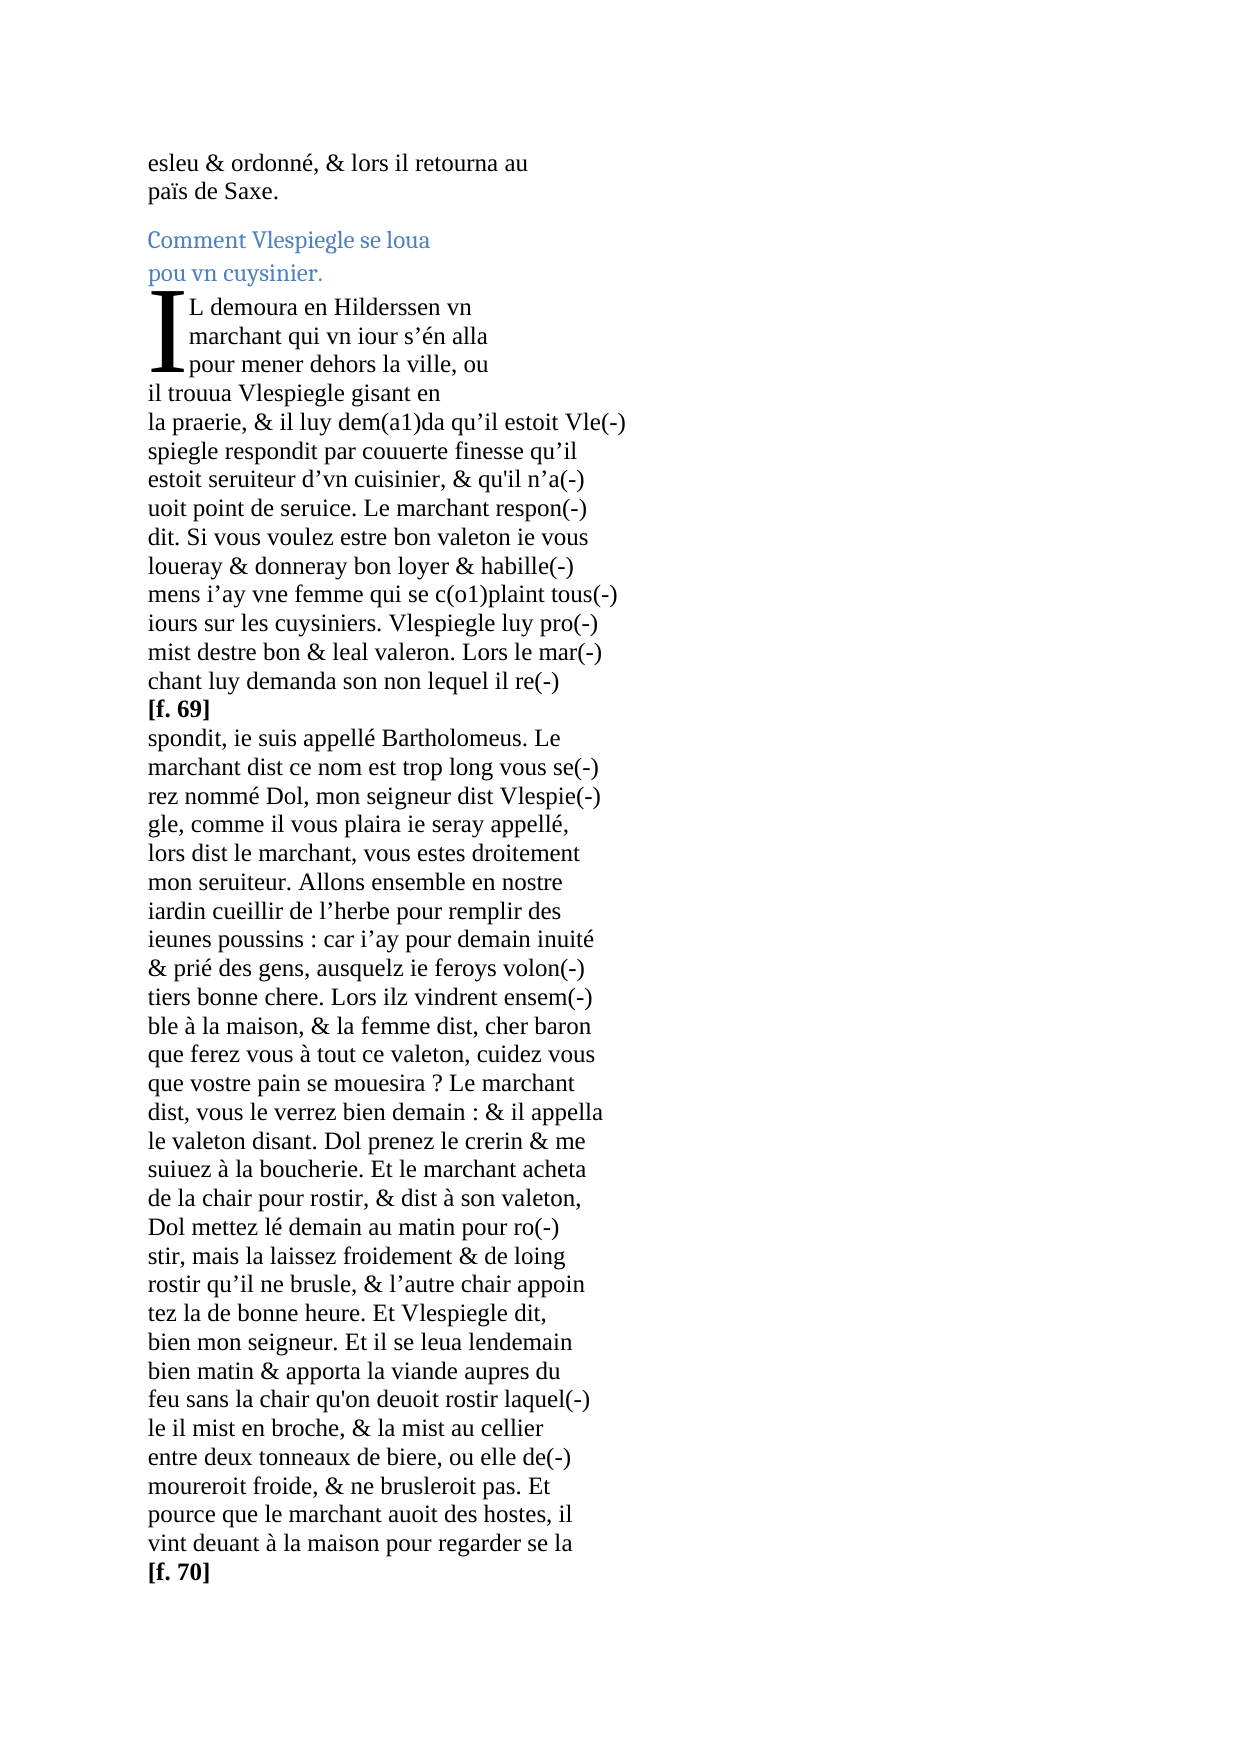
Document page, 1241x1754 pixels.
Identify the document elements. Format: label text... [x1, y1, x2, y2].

text IL demoura en Hilderssen vn marchant qui vn iour s’én alla pour mener dehors la ville, ou il trouua Vlespiegle gisant en la praerie, & il luy dem(a1)da qu’il estoit Vle(-) spiegle respondit par couuerte finesse qu’il estoit seruiteur d’vn cuisinier, & qu'il n’a(-) uoit point de seruice. Le marchant respon(-) dit. Si vous voulez estre bon valeton ie vous loueray & donneray bon loyer & habille(-) mens i’ay vne femme qui se c(o1)plaint tous(-) iours sur les cuysiniers. Vlespiegle luy pro(-) mist destre bon & leal valeron. Lors le mar(-) chant luy demanda son non lequel il re(-) [f. 69] [148, 292, 1093, 723]
text spondit, ie suis appellé Bartholomeus. Le marchant dist ce nom est trop long vous se(-) rez nommé Dol, mon seigneur dist Vlespie(-) gle, comme il vous plaira ie seray appellé, lors dist le marchant, vous estes droitement mon seruiteur. Allons ensemble en nostre iardin cueillir de l’herbe pour remplir des ieunes poussins : car i’ay pour demain inuité & prié des gens, ausquelz ie feroys volon(-) tiers bonne chere. Lors ilz vindrent ensem(-) ble à la maison, & la femme dist, cher baron que ferez vous à tout ce valeton, cuidez vous que vostre pain se mouesira ? Le marchant dist, vous le verrez bien demain : & il appella le valeton disant. Dol prenez le crerin & me suiuez à la boucherie. Et le marchant acheta de la chair pour rostir, & dist à son valeton, Dol mettez lé demain au matin pour ro(-) stir, mais la laissez froidement & de loing rostir qu’il ne brusle, & l’autre chair appoin tez la de bonne heure. Et Vlespiegle dit, bien mon seigneur. Et il se leua lendemain bien matin & apporta la viande aupres du feu sans la chair qu'on deuoit rostir laquel(-) le il mist en broche, & la mist au cellier entre deux tonneaux de biere, ou elle de(-) moureroit froide, & ne brusleroit pas. Et pource que le marchant auoit des hostes, il vint deuant à la maison pour regarder se la [f. 70] [148, 723, 1093, 1586]
text esleu & ordonné, & lors il retourna au païs de Saxe. [148, 148, 1093, 205]
subtitle Comment Vlespiegle se loua pou vn cuysinier. [148, 226, 1093, 288]
